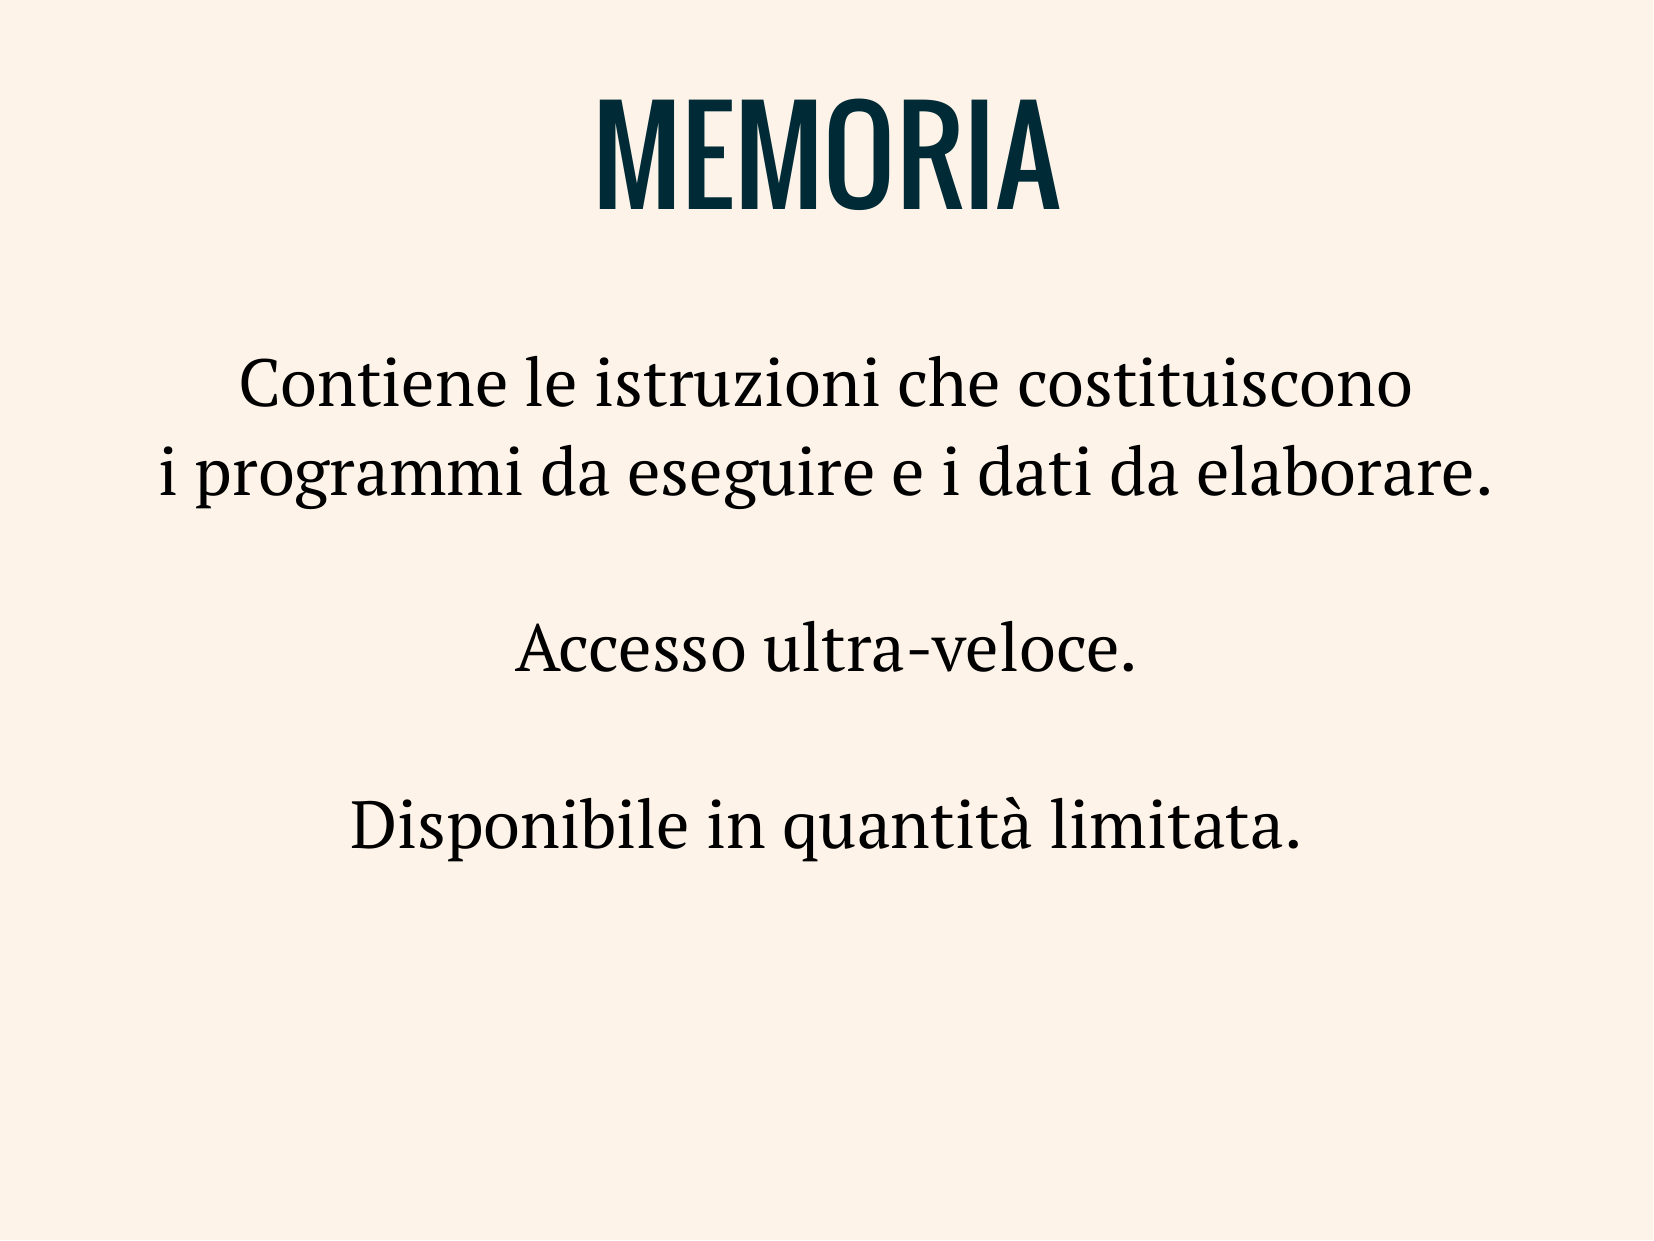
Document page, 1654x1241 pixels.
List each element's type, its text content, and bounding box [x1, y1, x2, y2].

title Memoria [82, 49, 1571, 230]
text_box Contiene le istruzioni che costituiscono i programmi da eseguire e i dati da elaborare. Accesso ultra-veloce. Disponibile in quantità limitata. [0, 230, 1654, 1063]
